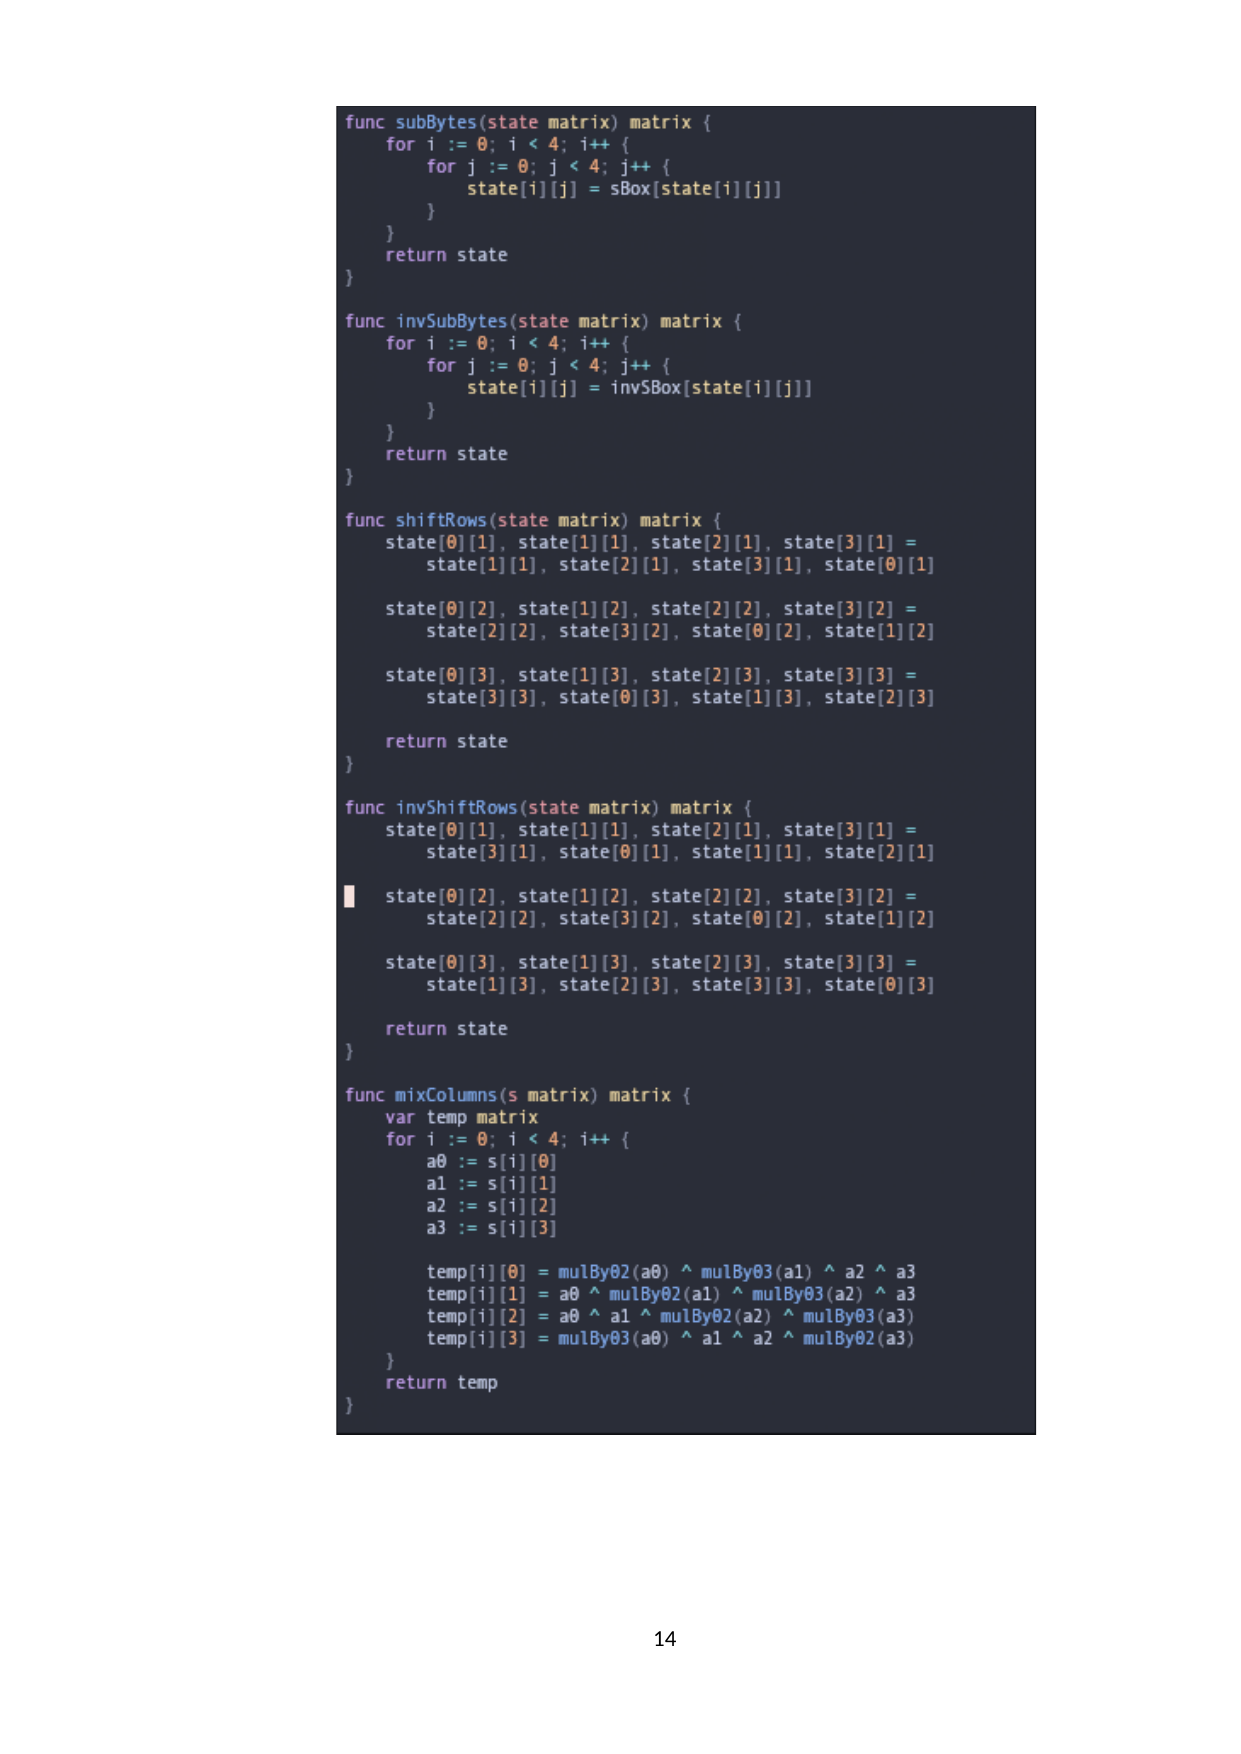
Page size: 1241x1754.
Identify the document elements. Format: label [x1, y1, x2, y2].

picture [336, 106, 1037, 1435]
